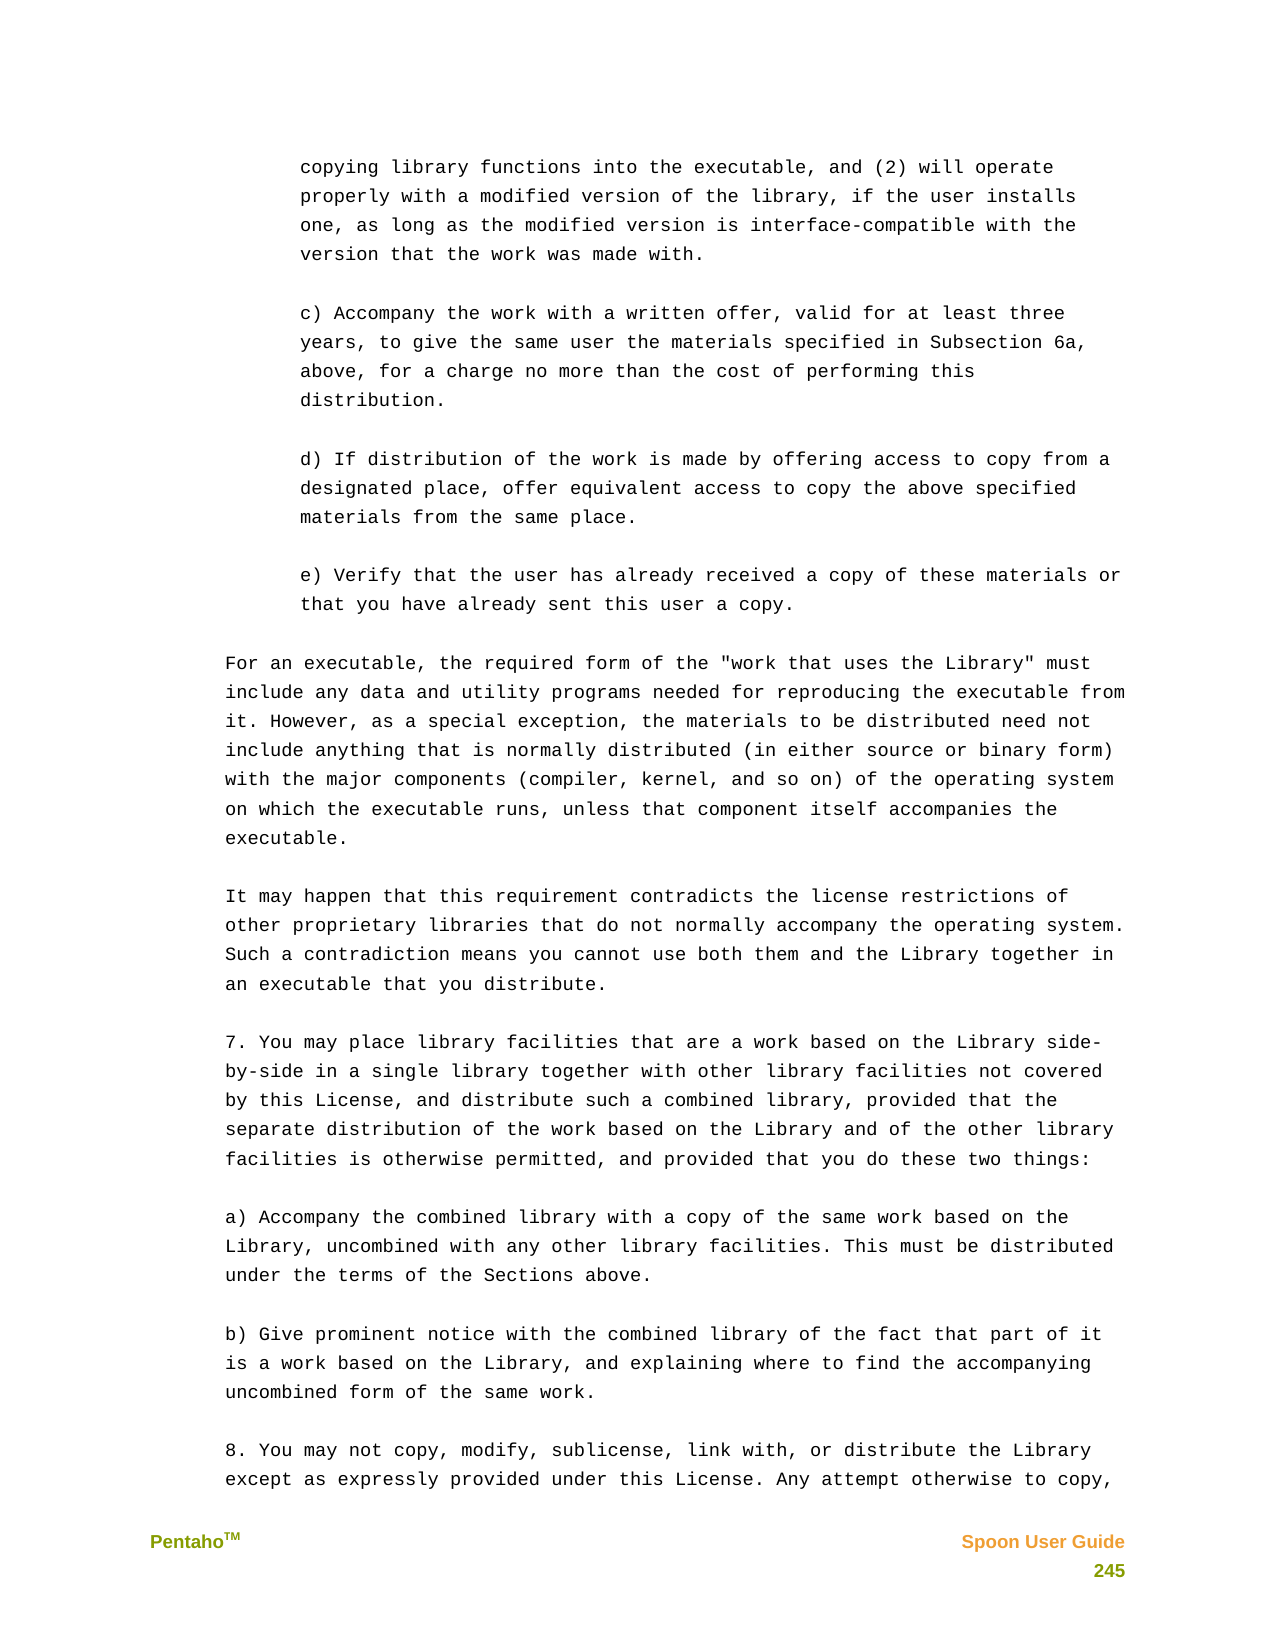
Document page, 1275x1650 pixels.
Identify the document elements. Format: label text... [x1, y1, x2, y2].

text For an executable, the required form of the "work that uses the Library" must include any data and utility programs needed for reproducing the executable from it. However, as a special exception, the materials to be distributed need not include anything that is normally distributed (in either source or binary form) with the major components (compiler, kernel, and so on) of the operating system on which the executable runs, unless that component itself accompanies the executable. [225, 646, 1125, 850]
text b) Give prominent notice with the combined library of the fact that part of it is a work based on the Library, and explaining where to find the accompanying uncombined form of the same work. [225, 1317, 1125, 1404]
text c) Accompany the work with a written offer, valid for at least three years, to give the same user the materials specified in Subsection 6a, above, for a charge no more than the cost of performing this distribution. [300, 296, 1125, 412]
text e) Verify that the user has already received a copy of these materials or that you have already sent this user a copy. [300, 558, 1125, 617]
text copying library functions into the executable, and (2) will operate properly with a modified version of the library, if the user installs one, as long as the modified version is interface-compatible with the version that the work was made with. [300, 150, 1125, 267]
text a) Accompany the combined library with a copy of the same work based on the Library, uncombined with any other library facilities. This must be distributed under the terms of the Sections above. [225, 1200, 1125, 1287]
text d) If distribution of the work is made by offering access to copy from a designated place, offer equivalent access to copy the above specified materials from the same place. [300, 442, 1125, 529]
text 7. You may place library facilities that are a work based on the Library side-by-side in a single library together with other library facilities not covered by this License, and distribute such a combined library, provided that the separate distribution of the work based on the Library and of the other library facilities is otherwise permitted, and provided that you do these two things: [225, 1025, 1125, 1171]
text It may happen that this requirement contradicts the license restrictions of other proprietary libraries that do not normally accompany the operating system. Such a contradiction means you cannot use both them and the Library together in an executable that you distribute. [225, 879, 1125, 996]
text 8. You may not copy, modify, sublicense, link with, or distribute the Library except as expressly provided under this License. Any attempt otherwise to copy, [225, 1433, 1125, 1492]
